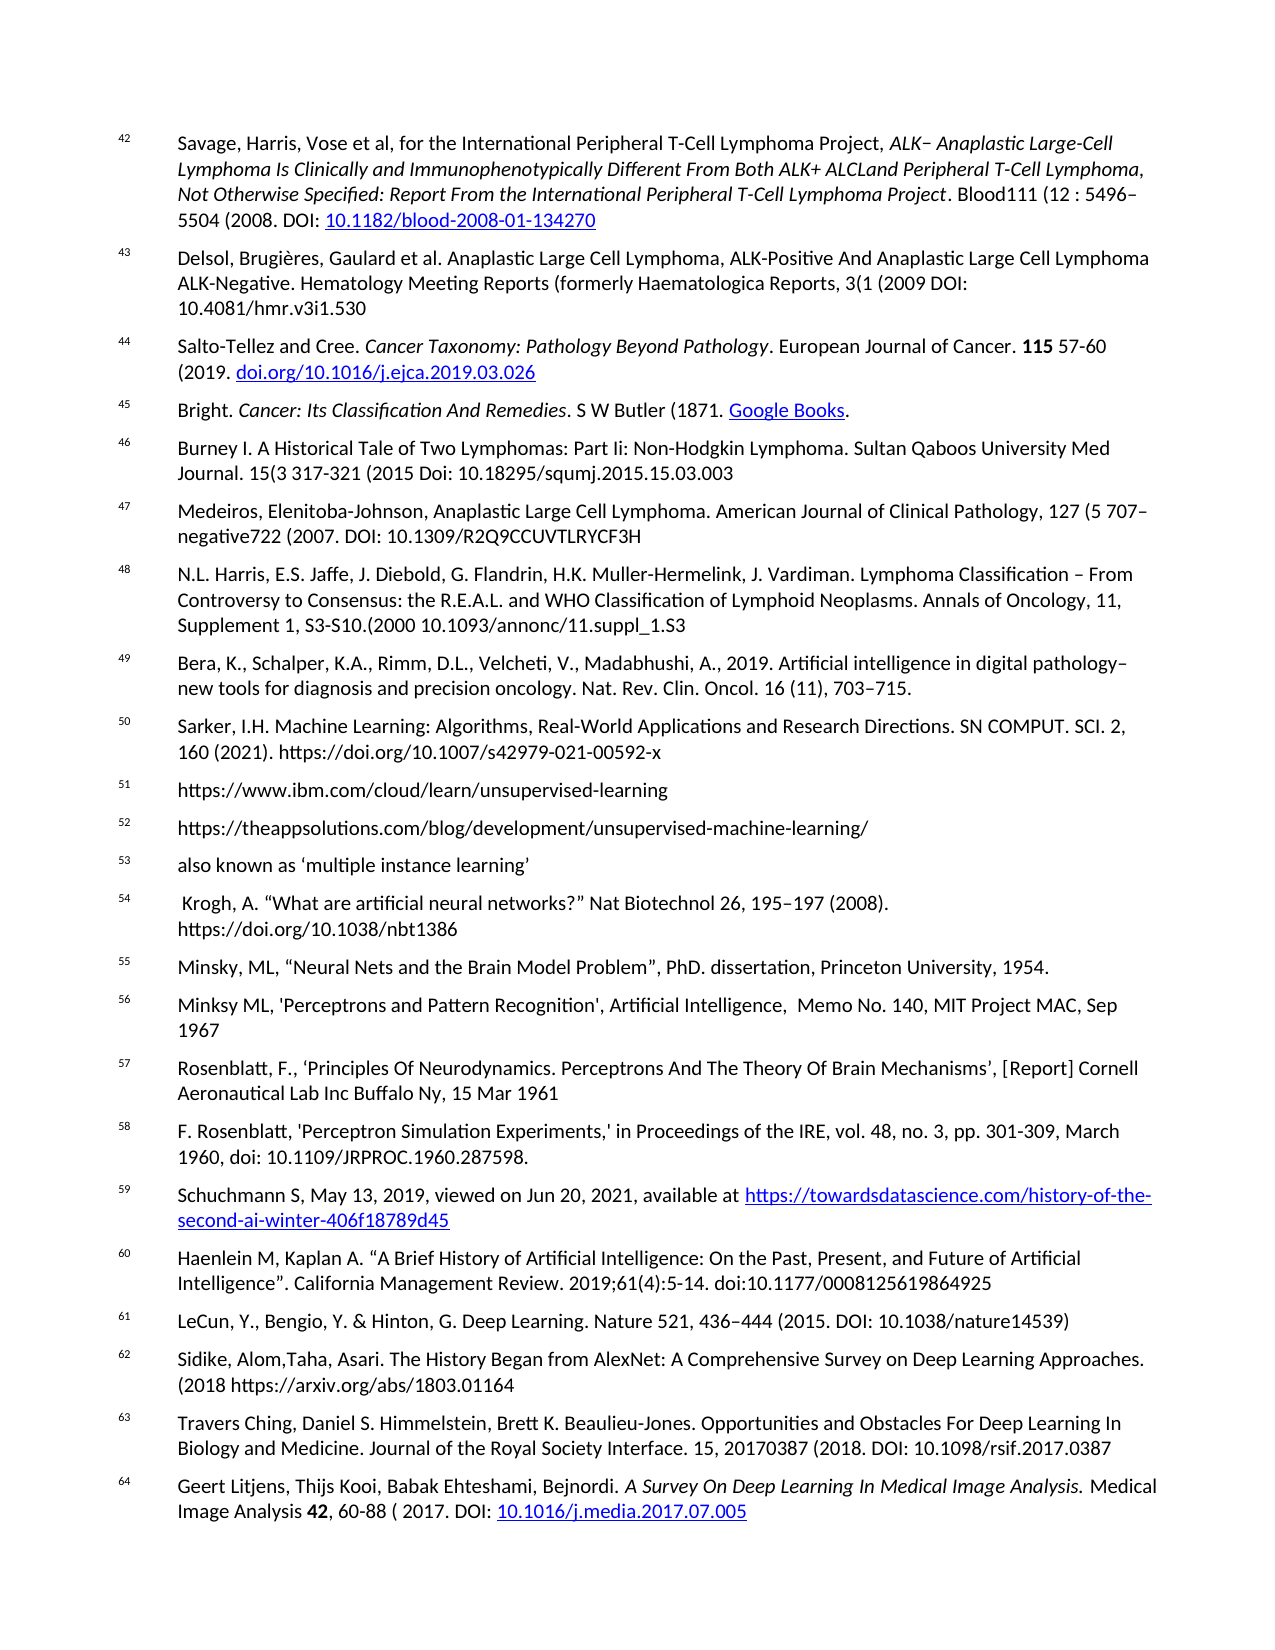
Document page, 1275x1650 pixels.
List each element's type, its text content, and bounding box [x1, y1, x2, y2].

text also known as ‘multiple instance learning’ [118, 853, 1157, 878]
text Krogh, A. “What are artificial neural networks?” Nat Biotechnol 26, 195–197 (2008). https://doi.org/10.1038/nbt1386 [118, 891, 1157, 941]
text Travers Ching, Daniel S. Himmelstein, Brett K. Beaulieu-Jones. Opportunities and Obstacles For Deep Learning In Biology and Medicine. Journal of the Royal Society Interface. 15, 20170387 (2018. DOI: 10.1098/rsif.2017.0387 [118, 1410, 1157, 1461]
text Medeiros, Elenitoba-Johnson, Anaplastic Large Cell Lymphoma. American Journal of Clinical Pathology, 127 (5 707–negative722 (2007. DOI: 10.1309/R2Q9CCUVTLRYCF3H [118, 498, 1157, 549]
text Minksy ML, 'Perceptrons and Pattern Recognition', Artificial Intelligence, Memo No. 140, MIT Project MAC, Sep 1967 [118, 992, 1157, 1043]
text LeCun, Y., Bengio, Y. & Hinton, G. Deep Learning. Nature 521, 436–444 (2015. DOI: 10.1038/nature14539) [118, 1308, 1157, 1334]
text https://theappsolutions.com/blog/development/unsupervised-machine-learning/ [118, 815, 1157, 840]
text Salto-Tellez and Cree. Cancer Taxonomy: Pathology Beyond Pathology. European Journal of Cancer. 115 57-60 (2019. doi.org/10.1016/j.ejca.2019.03.026 [118, 333, 1157, 384]
text Bright. Cancer: Its Classification And Remedies. S W Butler (1871. Google Books. [118, 397, 1157, 422]
text Geert Litjens, Thijs Kooi, Babak Ehteshami, Bejnordi. A Survey On Deep Learning In Medical Image Analysis. Medical Image Analysis 42, 60-88 ( 2017. DOI: 10.1016/j.media.2017.07.005 [118, 1473, 1157, 1524]
text Sarker, I.H. Machine Learning: Algorithms, Real-World Applications and Research Directions. SN COMPUT. SCI. 2, 160 (2021). https://doi.org/10.1007/s42979-021-00592-x [118, 713, 1157, 764]
text Schuchmann S, May 13, 2019, viewed on Jun 20, 2021, available at https://towardsdatascience.com/history-of-the-second-ai-winter-406f18789d45 [118, 1182, 1157, 1233]
text Burney I. A Historical Tale of Two Lymphomas: Part Ii: Non-Hodgkin Lymphoma. Sultan Qaboos University Med Journal. 15(3 317-321 (2015 Doi: 10.18295/squmj.2015.15.03.003 [118, 435, 1157, 486]
text Haenlein M, Kaplan A. “A Brief History of Artificial Intelligence: On the Past, Present, and Future of Artificial Intelligence”. California Management Review. 2019;61(4):5-14. doi:10.1177/0008125619864925 [118, 1245, 1157, 1296]
text F. Rosenblatt, 'Perceptron Simulation Experiments,' in Proceedings of the IRE, vol. 48, no. 3, pp. 301-309, March 1960, doi: 10.1109/JRPROC.1960.287598. [118, 1118, 1157, 1169]
text Rosenblatt, F., ‘Principles Of Neurodynamics. Perceptrons And The Theory Of Brain Mechanisms’, [Report] Cornell Aeronautical Lab Inc Buffalo Ny, 15 Mar 1961 [118, 1055, 1157, 1106]
text Sidike, Alom,Taha, Asari. The History Began from AlexNet: A Comprehensive Survey on Deep Learning Approaches. (2018 https://arxiv.org/abs/1803.01164 [118, 1346, 1157, 1397]
text Bera, K., Schalper, K.A., Rimm, D.L., Velcheti, V., Madabhushi, A., 2019. Artificial intelligence in digital pathology–new tools for diagnosis and precision oncology. Nat. Rev. Clin. Oncol. 16 (11), 703–715. [118, 650, 1157, 701]
text N.L. Harris, E.S. Jaffe, J. Diebold, G. Flandrin, H.K. Muller-Hermelink, J. Vardiman. Lymphoma Classification – From Controversy to Consensus: the R.E.A.L. and WHO Classification of Lymphoid Neoplasms. Annals of Oncology, 11, Supplement 1, S3-S10.(2000 10.1093/annonc/11.suppl_1.S3 [118, 561, 1157, 638]
text Savage, Harris, Vose et al, for the International Peripheral T-Cell Lymphoma Project, ALK− Anaplastic Large-Cell Lymphoma Is Clinically and Immunophenotypically Different From Both ALK+ ALCLand Peripheral T-Cell Lymphoma, Not Otherwise Specified: Report From the International Peripheral T-Cell Lymphoma Project. Blood111 (12 : 5496–5504 (2008. DOI: 10.1182/blood-2008-01-134270 [118, 131, 1157, 232]
text Delsol, Brugières, Gaulard et al. Anaplastic Large Cell Lymphoma, ALK-Positive And Anaplastic Large Cell Lymphoma ALK-Negative. Hematology Meeting Reports (formerly Haematologica Reports, 3(1 (2009 DOI: 10.4081/hmr.v3i1.530 [118, 245, 1157, 321]
text https://www.ibm.com/cloud/learn/unsupervised-learning [118, 777, 1157, 802]
text Minsky, ML, “Neural Nets and the Brain Model Problem”, PhD. dissertation, Princeton University, 1954. [118, 954, 1157, 979]
